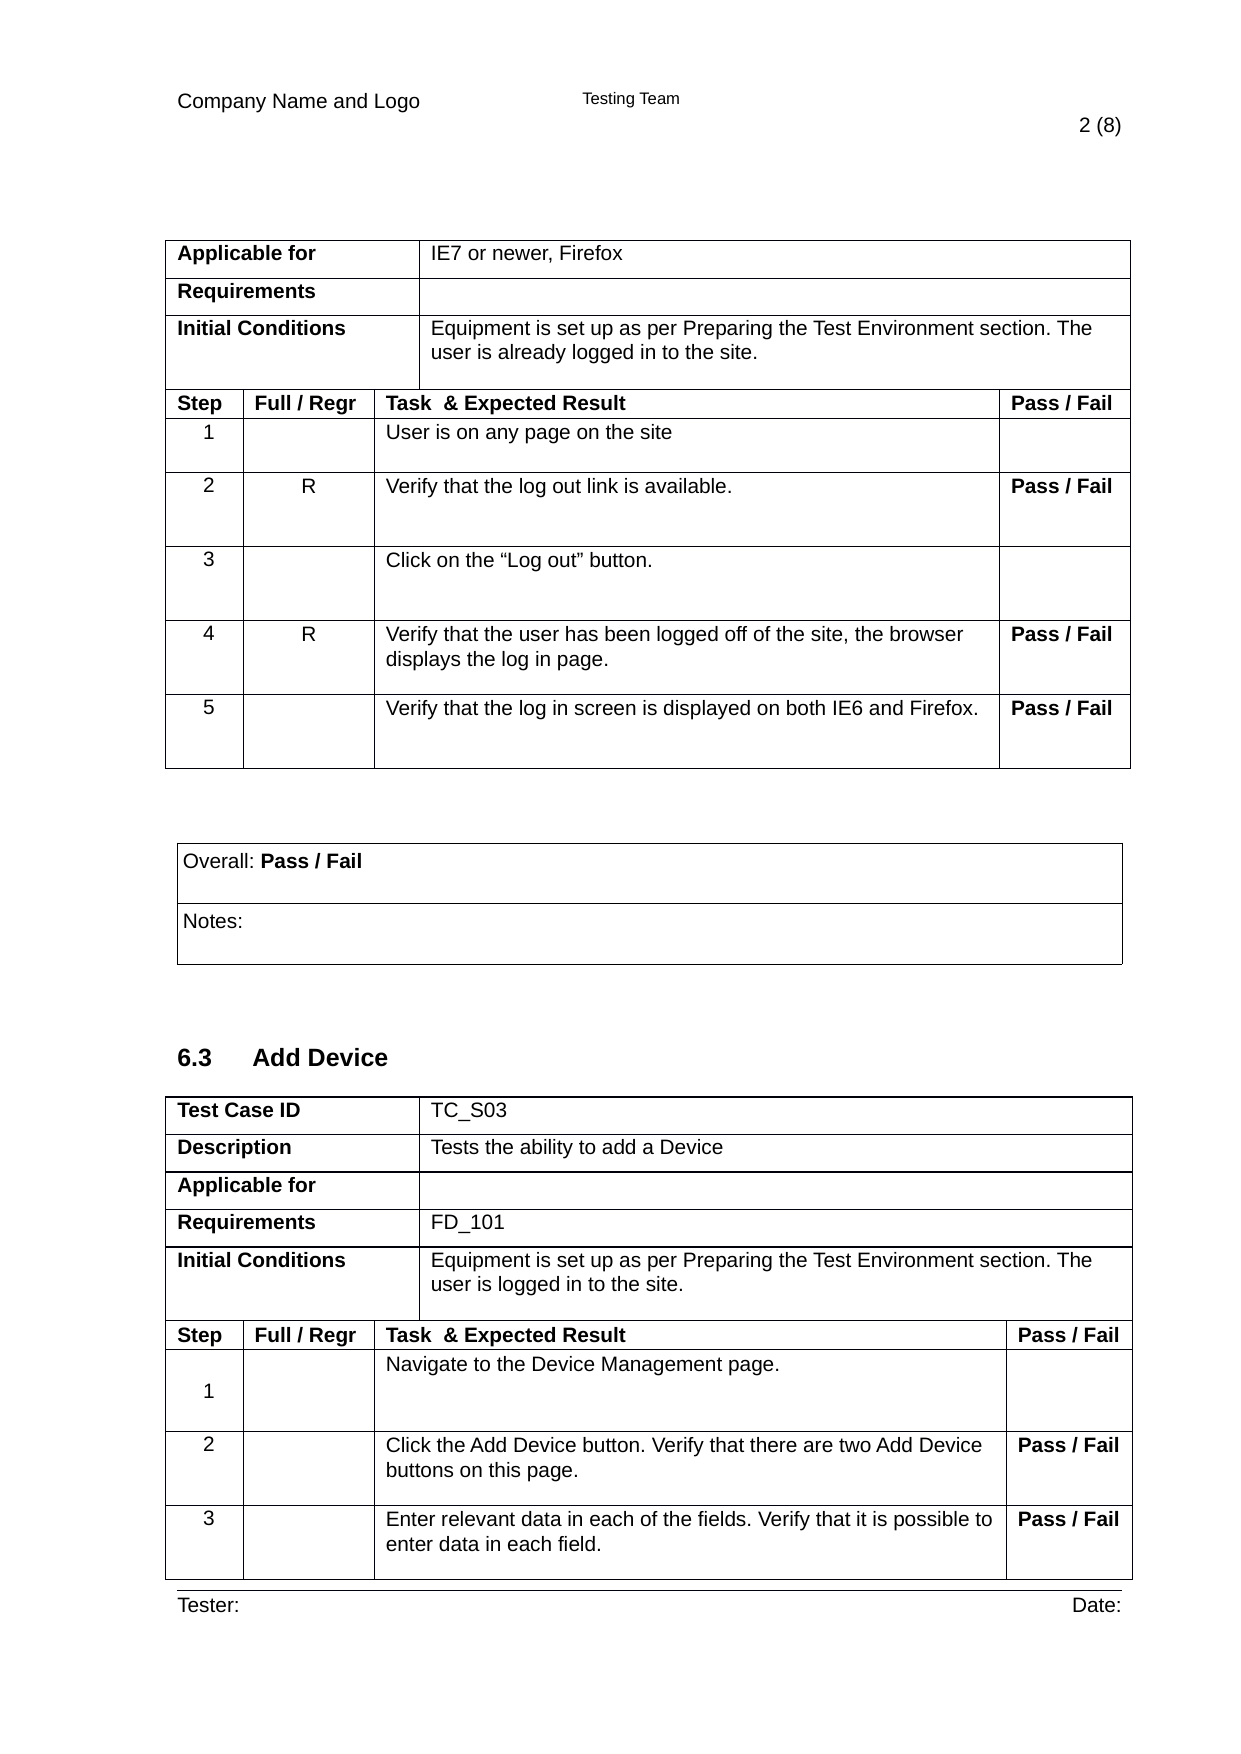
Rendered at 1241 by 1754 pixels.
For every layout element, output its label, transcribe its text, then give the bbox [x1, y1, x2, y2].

table_cell [166, 695, 243, 768]
table_cell User is on any page on the site [375, 419, 999, 472]
table_cell Pass / Fail [1000, 473, 1130, 546]
table_cell [244, 419, 374, 472]
table_cell [166, 419, 243, 472]
table_cell Pass / Fail [1007, 1506, 1132, 1579]
table_cell [420, 279, 1130, 315]
table_cell [166, 621, 243, 694]
table_cell Step [166, 390, 243, 418]
table_cell [166, 547, 243, 620]
table_cell [166, 473, 243, 546]
table_cell Click on the “Log out” button. [375, 547, 999, 620]
table_cell Pass / Fail [1007, 1432, 1132, 1505]
table_cell [166, 1506, 243, 1579]
subtitle Add Device [177, 1043, 1122, 1071]
table_cell Notes: [178, 904, 1122, 964]
table_cell [420, 1173, 1132, 1209]
table_cell [1000, 547, 1130, 620]
table_cell [244, 1350, 374, 1431]
table_header Overall: Pass / Fail [178, 844, 1122, 903]
table_cell Initial Conditions [166, 316, 419, 389]
table_cell Navigate to the Device Management page. [375, 1350, 1006, 1431]
table_cell Enter relevant data in each of the fields. Verify that it is possible to enter data in each field. [375, 1506, 1006, 1579]
table_cell Full / Regr [244, 390, 374, 418]
table_cell [244, 1432, 374, 1505]
table_header Test Case ID [166, 1098, 419, 1134]
table_cell R [244, 621, 374, 694]
table_cell Tests the ability to add a Device [420, 1135, 1132, 1171]
table_cell Verify that the log in screen is displayed on both IE6 and Firefox. [375, 695, 999, 768]
table_cell [244, 695, 374, 768]
table_cell [244, 1506, 374, 1579]
table_cell [1000, 419, 1130, 472]
table_cell IE7 or newer, Firefox [420, 241, 1130, 277]
table_cell Pass / Fail [1000, 390, 1130, 418]
table_cell Requirements [166, 1210, 419, 1246]
table_cell Task & Expected Result [375, 390, 999, 418]
table_cell [166, 1432, 243, 1505]
table_header TC_S03 [420, 1098, 1132, 1134]
table_cell Full / Regr [244, 1321, 374, 1349]
table_cell Pass / Fail [1007, 1321, 1132, 1349]
table_cell R [244, 473, 374, 546]
table_cell Step [166, 1321, 243, 1349]
table_cell Initial Conditions [166, 1248, 419, 1320]
table_cell Pass / Fail [1000, 695, 1130, 768]
table_cell Pass / Fail [1000, 621, 1130, 694]
table_cell [1007, 1350, 1132, 1431]
table_cell Requirements [166, 279, 419, 315]
table_cell Verify that the user has been logged off of the site, the browser displays the log in page. [375, 621, 999, 694]
table_cell [244, 547, 374, 620]
table_cell Equipment is set up as per Preparing the Test Environment section. The user is already logged in to the site. [420, 316, 1130, 389]
table_cell Verify that the log out link is available. [375, 473, 999, 546]
table_cell Description [166, 1135, 419, 1171]
table_cell Applicable for [166, 241, 419, 277]
table_cell [166, 1350, 243, 1431]
table_cell Task & Expected Result [375, 1321, 1006, 1349]
table_cell Applicable for [166, 1173, 419, 1209]
table_cell Click the Add Device button. Verify that there are two Add Device buttons on this page. [375, 1432, 1006, 1505]
table_cell FD_101 [420, 1210, 1132, 1246]
table_cell Equipment is set up as per Preparing the Test Environment section. The user is logged in to the site. [420, 1248, 1132, 1320]
